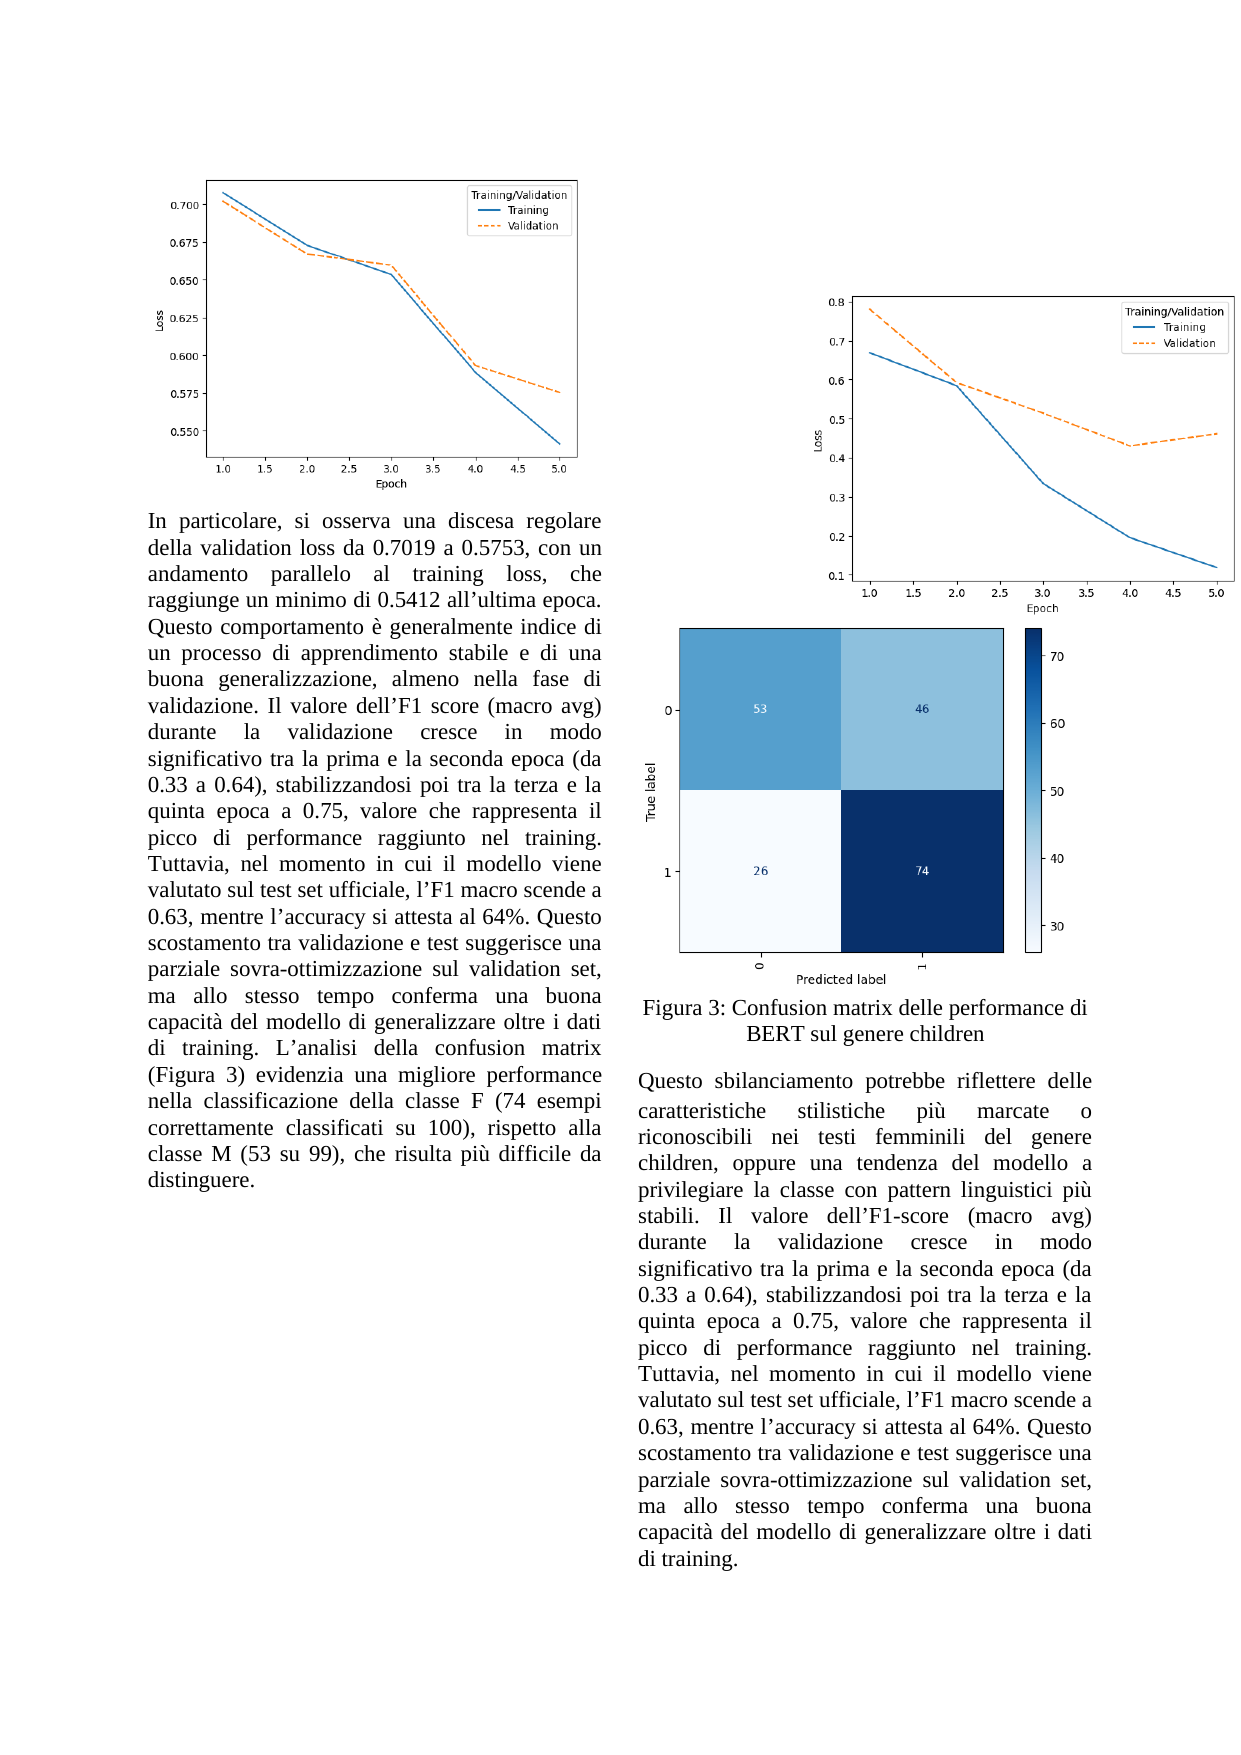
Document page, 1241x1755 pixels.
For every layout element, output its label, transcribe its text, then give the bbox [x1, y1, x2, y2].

text In particolare, si osserva una discesa regolare della validation loss da 0.7019 a 0.5753, con un andamento parallelo al training loss, che raggiunge un minimo di 0.5412 all’ultima epoca. Questo comportamento è generalmente indice di un processo di apprendimento stabile e di una buona generalizzazione, almeno nella fase di validazione. Il valore dell’F1 score (macro avg) durante la validazione cresce in modo significativo tra la prima e la seconda epoca (da 0.33 a 0.64), stabilizzandosi poi tra la terza e la quinta epoca a 0.75, valore che rappresenta il picco di performance raggiunto nel training. Tuttavia, nel momento in cui il modello viene valutato sul test set ufficiale, l’F1 macro scende a 0.63, mentre l’accuracy si attesta al 64%. Questo scostamento tra validazione e test suggerisce una parziale sovra-ottimizzazione sul validation set, ma allo stesso tempo conferma una buona capacità del modello di generalizzare oltre i dati di training. L’analisi della confusion matrix (Figura 3) evidenzia una migliore performance nella classificazione della classe F (74 esempi correttamente classificati su 100), rispetto alla classe M (53 su 99), che risulta più difficile da distinguere. [148, 148, 602, 1193]
text Figura 3: Confusion matrix delle performance di BERT sul genere children [638, 994, 1093, 1046]
text Questo sbilanciamento potrebbe riflettere delle caratteristiche stilistiche più marcate o riconoscibili nei testi femminili del genere children, oppure una tendenza del modello a privilegiare la classe con pattern linguistici più stabili. Il valore dell’F1-score (macro avg) durante la validazione cresce in modo significativo tra la prima e la seconda epoca (da 0.33 a 0.64), stabilizzandosi poi tra la terza e la quinta epoca a 0.75, valore che rappresenta il picco di performance raggiunto nel training. Tuttavia, nel momento in cui il modello viene valutato sul test set ufficiale, l’F1 macro scende a 0.63, mentre l’accuracy si attesta al 64%. Questo scostamento tra validazione e test suggerisce una parziale sovra-ottimizzazione sul validation set, ma allo stesso tempo conferma una buona capacità del modello di generalizzare oltre i dati di training. [638, 1067, 1093, 1571]
